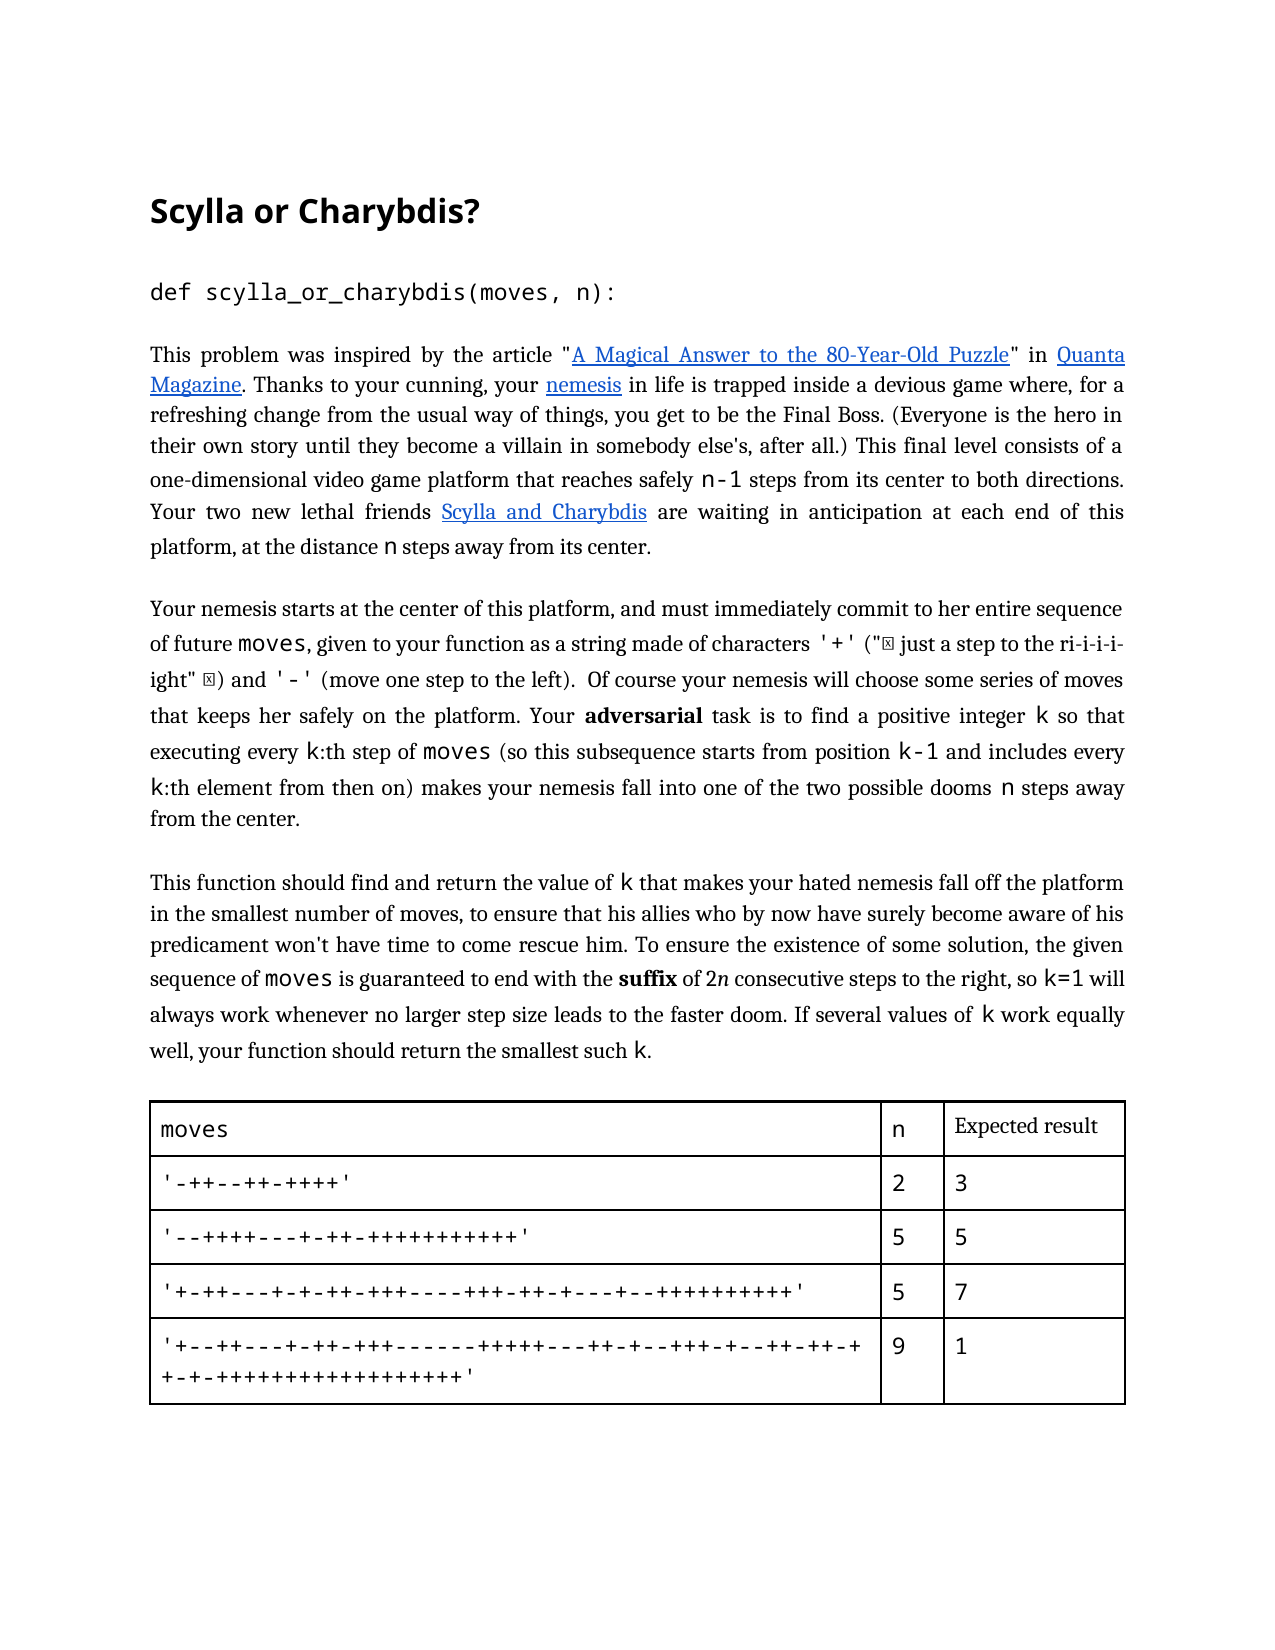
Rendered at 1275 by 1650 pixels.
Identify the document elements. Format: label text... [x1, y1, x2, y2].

table_cell 5 [945, 1211, 1124, 1263]
text This problem was inspired by the article "A Magical Answer to the 80-Year-Old Puzzle" in Quanta Magazine. Thanks to your cunning, your nemesis in life is trapped inside a devious game where, for a refreshing change from the usual way of things, you get to be the Final Boss. (Everyone is the hero in their own story until they become a villain in somebody else's, after all.) This final level consists of a one-dimensional video game platform that reaches safely n-1 steps from its center to both directions. Your two new lethal friends Scylla and Charybdis are waiting in anticipation at each end of this platform, at the distance n steps away from its center. [150, 342, 1125, 561]
subtitle Scylla or Charybdis? [150, 187, 1125, 233]
table_header moves [151, 1103, 880, 1154]
text def scylla_or_charybdis(moves, n): [150, 276, 1125, 307]
table_cell 7 [945, 1265, 1124, 1317]
table_header n [882, 1103, 943, 1154]
table_cell 1 [945, 1319, 1124, 1402]
table_cell 5 [882, 1211, 943, 1263]
text This function should find and return the value of k that makes your hated nemesis fall off the platform in the smallest number of moves, to ensure that his allies who by now have surely become aware of his predicament won't have time to come rescue him. To ensure the existence of some solution, the given sequence of moves is guaranteed to end with the suffix of 2n consecutive steps to the right, so k=1 will always work whenever no larger step size leads to the faster doom. If several values of k work equally well, your function should return the smallest such k. [150, 866, 1125, 1066]
table_cell '--++++---+-++-+++++++++++' [151, 1211, 880, 1263]
table_cell 3 [945, 1157, 1124, 1209]
table_cell '+--++---+-++-+++------+++++---++-+--+++-+--++-++-++-+-++++++++++++++++++' [151, 1319, 880, 1402]
table_cell 2 [882, 1157, 943, 1209]
table_cell '-++--++-++++' [151, 1157, 880, 1209]
table_cell 5 [882, 1265, 943, 1317]
table_header Expected result [945, 1103, 1124, 1154]
text Your nemesis starts at the center of this platform, and must immediately commit to her entire sequence of future moves, given to your function as a string made of characters '+' ("🎶 just a step to the ri-i-i-i-ight" 🎶) and '-' (move one step to the left). Of course your nemesis will choose some series of moves that keeps her safely on the platform. Your adversarial task is to find a positive integer k so that executing every k:th step of moves (so this subsequence starts from position k-1 and includes every k:th element from then on) makes your nemesis fall into one of the two possible dooms n steps away from the center. [150, 596, 1125, 832]
table_cell 9 [882, 1319, 943, 1402]
table_cell '+-++---+-+-++-+++----+++-++-+---+--++++++++++' [151, 1265, 880, 1317]
